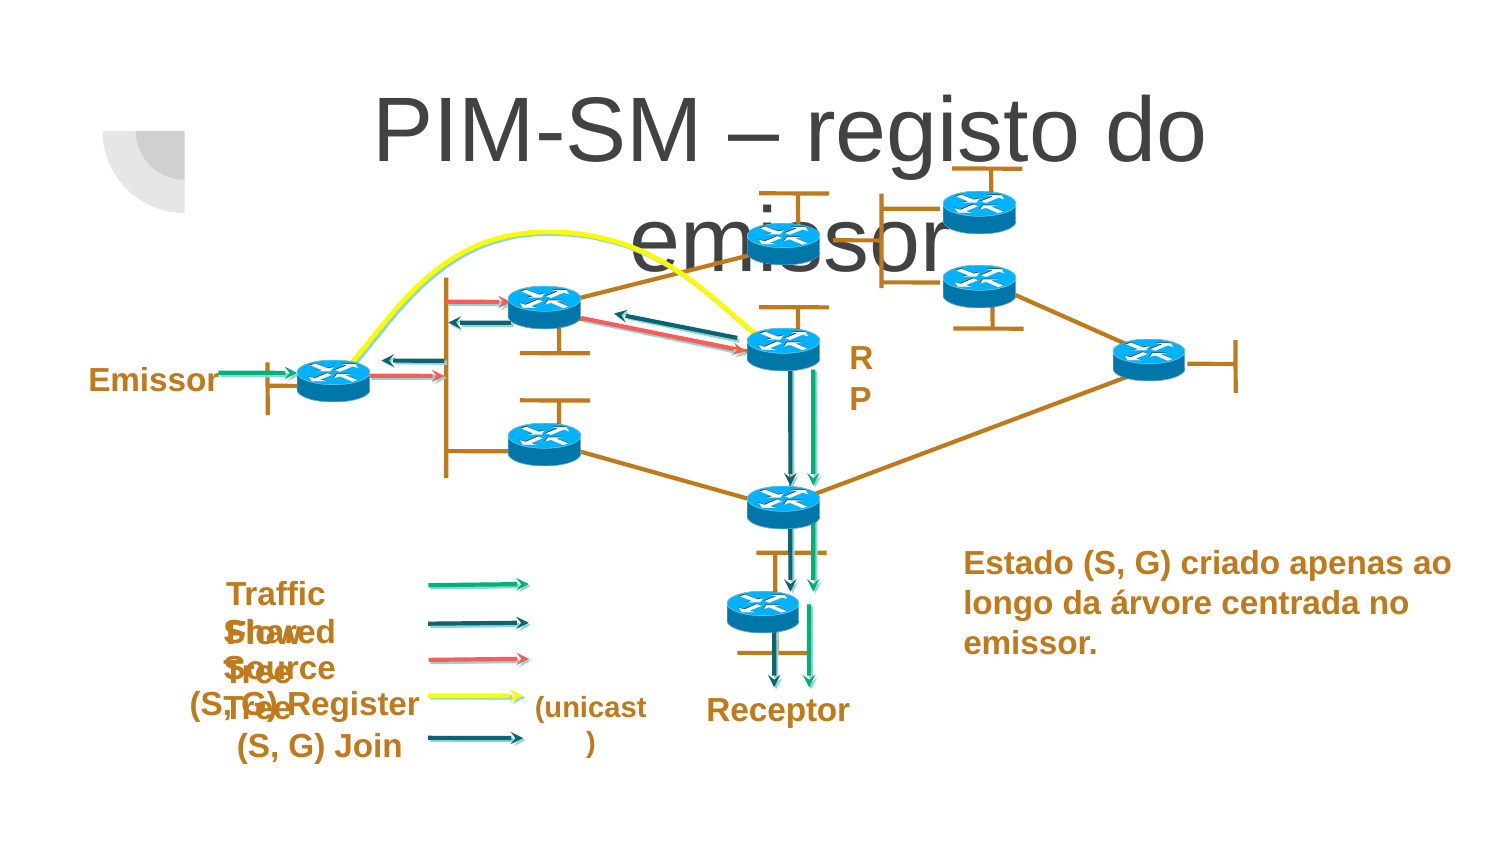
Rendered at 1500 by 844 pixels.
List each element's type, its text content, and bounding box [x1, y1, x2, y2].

picture [1163, 339, 1185, 348]
picture [1153, 343, 1171, 350]
picture [798, 256, 820, 265]
text_box Emissor [71, 349, 237, 393]
text_box Traffic Flow [209, 563, 427, 606]
picture [559, 286, 581, 295]
picture [766, 605, 783, 612]
picture [524, 291, 543, 297]
picture [777, 591, 799, 600]
picture [508, 457, 530, 466]
text_box Source Tree [206, 637, 430, 680]
picture [786, 343, 805, 349]
picture [761, 500, 779, 507]
picture [1152, 353, 1169, 360]
picture [767, 595, 785, 602]
picture [747, 520, 769, 529]
picture [522, 300, 540, 307]
picture [727, 624, 748, 633]
picture [1113, 339, 1135, 348]
title PIM-SM – registo do emissor [213, 98, 1368, 263]
picture [798, 223, 820, 232]
picture [943, 299, 965, 308]
picture [788, 333, 806, 339]
picture [798, 520, 820, 529]
picture [747, 486, 769, 495]
picture [761, 342, 779, 349]
picture [336, 374, 354, 381]
picture [982, 206, 1001, 212]
picture [957, 279, 975, 286]
picture [786, 501, 805, 507]
picture [559, 423, 581, 432]
picture [982, 280, 1001, 286]
picture [747, 328, 769, 337]
picture [743, 595, 761, 602]
picture [994, 299, 1016, 308]
picture [348, 360, 370, 369]
picture [788, 491, 806, 497]
picture [994, 265, 1016, 274]
picture [763, 333, 782, 339]
picture [1113, 372, 1134, 381]
picture [788, 227, 805, 234]
picture [763, 491, 782, 497]
picture [1164, 372, 1185, 381]
picture [984, 196, 1002, 202]
picture [1129, 343, 1147, 350]
picture [984, 270, 1002, 276]
picture [547, 301, 566, 307]
picture [959, 270, 978, 276]
picture [994, 225, 1016, 234]
text_box RP [849, 336, 895, 367]
title PIM-SM – registo do emissor [457, 237, 657, 263]
picture [559, 457, 581, 466]
picture [761, 237, 779, 245]
picture [508, 423, 530, 432]
picture [727, 591, 749, 600]
text_box RP [856, 350, 866, 357]
picture [994, 191, 1016, 200]
picture [747, 223, 769, 232]
picture [297, 393, 319, 402]
picture [508, 320, 530, 329]
picture [524, 428, 543, 434]
picture [943, 191, 965, 200]
picture [547, 438, 566, 444]
picture [338, 364, 355, 371]
picture [348, 393, 370, 402]
text_box (S, G) Register [170, 672, 441, 718]
picture [297, 360, 319, 369]
picture [522, 437, 540, 444]
picture [747, 362, 769, 371]
text_box Shared Tree [206, 601, 430, 637]
picture [786, 237, 804, 244]
text_box (S, G) Join [219, 718, 421, 759]
picture [559, 320, 581, 329]
picture [747, 256, 769, 265]
picture [508, 286, 530, 295]
picture [763, 228, 781, 234]
picture [798, 362, 820, 371]
picture [311, 374, 329, 382]
text_box Estado (S, G) criado apenas ao longo da árvore centrada no emissor. [946, 532, 1472, 637]
picture [741, 605, 759, 613]
picture [313, 364, 331, 371]
picture [798, 328, 820, 337]
picture [549, 291, 567, 297]
picture [943, 265, 965, 274]
picture [957, 205, 975, 212]
text_box (unicast) [511, 678, 671, 720]
text_box RP [856, 360, 865, 367]
picture [943, 225, 965, 234]
text_box Receptor [689, 679, 868, 723]
picture [1127, 353, 1145, 361]
picture [959, 196, 978, 202]
picture [798, 486, 820, 495]
picture [778, 624, 799, 633]
picture [549, 428, 567, 434]
